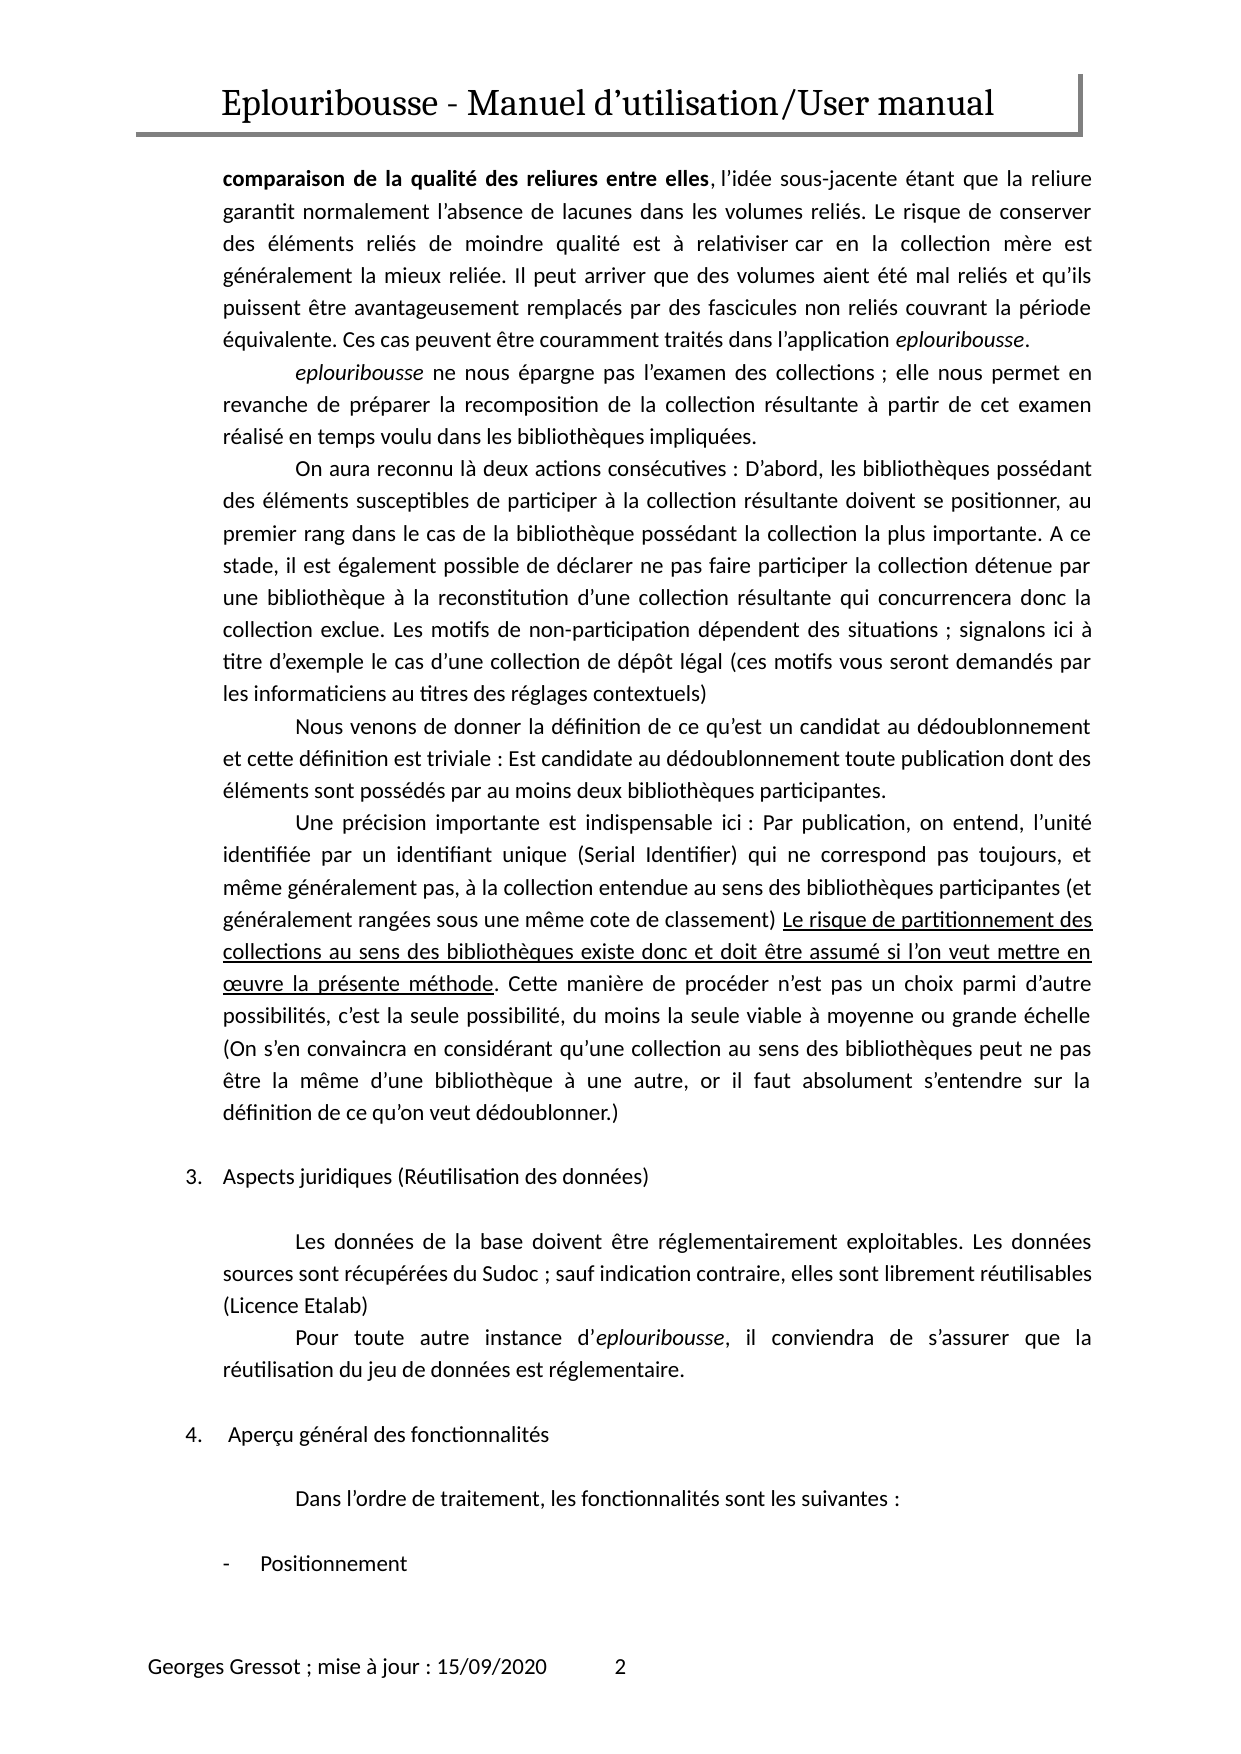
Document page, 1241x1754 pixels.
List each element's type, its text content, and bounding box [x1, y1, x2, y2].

list On aura reconnu là deux actions consécutives : D’abord, les bibliothèques possédant des éléments susceptibles de participer à la collection résultante doivent se positionner, au premier rang dans le cas de la bibliothèque possédant la collection la plus importante. A ce stade, il est également possible de déclarer ne pas faire participer la collection détenue par une bibliothèque à la reconstitution d’une collection résultante qui concurrencera donc la collection exclue. Les motifs de non-participation dépendent des situations ; signalons ici à titre d’exemple le cas d’une collection de dépôt légal (ces motifs vous seront demandés par les informaticiens au titres des réglages contextuels) [223, 454, 1093, 708]
list Positionnement [223, 1549, 1093, 1577]
list eplouribousse ne nous épargne pas l’examen des collections ; elle nous permet en revanche de préparer la recomposition de la collection résultante à partir de cet examen réalisé en temps voulu dans les bibliothèques impliquées. [223, 358, 1093, 450]
list Pour toute autre instance d’eplouribousse, il conviendra de s’assurer que la réutilisation du jeu de données est réglementaire. [223, 1323, 1093, 1383]
list Une précision importante est indispensable ici : Par publication, on entend, l’unité identifiée par un identifiant unique (Serial Identifier) qui ne correspond pas toujours, et même généralement pas, à la collection entendue au sens des bibliothèques participantes (et généralement rangées sous une même cote de classement) Le risque de partitionnement des collections au sens des bibliothèques existe donc et doit être assumé si l’on veut mettre en œuvre la présente méthode. Cette manière de procéder n’est pas un choix parmi d’autre possibilités, c’est la seule possibilité, du moins la seule viable à moyenne ou grande échelle (On s’en convaincra en considérant qu’une collection au sens des bibliothèques peut ne pas être la même d’une bibliothèque à une autre, or il faut absolument s’entendre sur la définition de ce qu’on veut dédoublonner.) [223, 808, 1093, 1126]
list Aperçu général des fonctionnalités [185, 1420, 1093, 1448]
list Aspects juridiques (Réutilisation des données) [185, 1162, 1093, 1190]
list Les données de la base doivent être réglementairement exploitables. Les données sources sont récupérées du Sudoc ; sauf indication contraire, elles sont librement réutilisables (Licence Etalab) [223, 1227, 1093, 1319]
list Dans l’ordre de traitement, les fonctionnalités sont les suivantes : [223, 1484, 1093, 1512]
list Nous venons de donner la définition de ce qu’est un candidat au dédoublonnement et cette définition est triviale : Est candidate au dédoublonnement toute publication dont des éléments sont possédés par au moins deux bibliothèques participantes. [223, 712, 1093, 804]
list comparaison de la qualité des reliures entre elles, l’idée sous-jacente étant que la reliure garantit normalement l’absence de lacunes dans les volumes reliés. Le risque de conserver des éléments reliés de moindre qualité est à relativiser car en la collection mère est généralement la mieux reliée. Il peut arriver que des volumes aient été mal reliés et qu’ils puissent être avantageusement remplacés par des fascicules non reliés couvrant la période équivalente. Ces cas peuvent être couramment traités dans l’application eplouribousse. [223, 164, 1093, 353]
